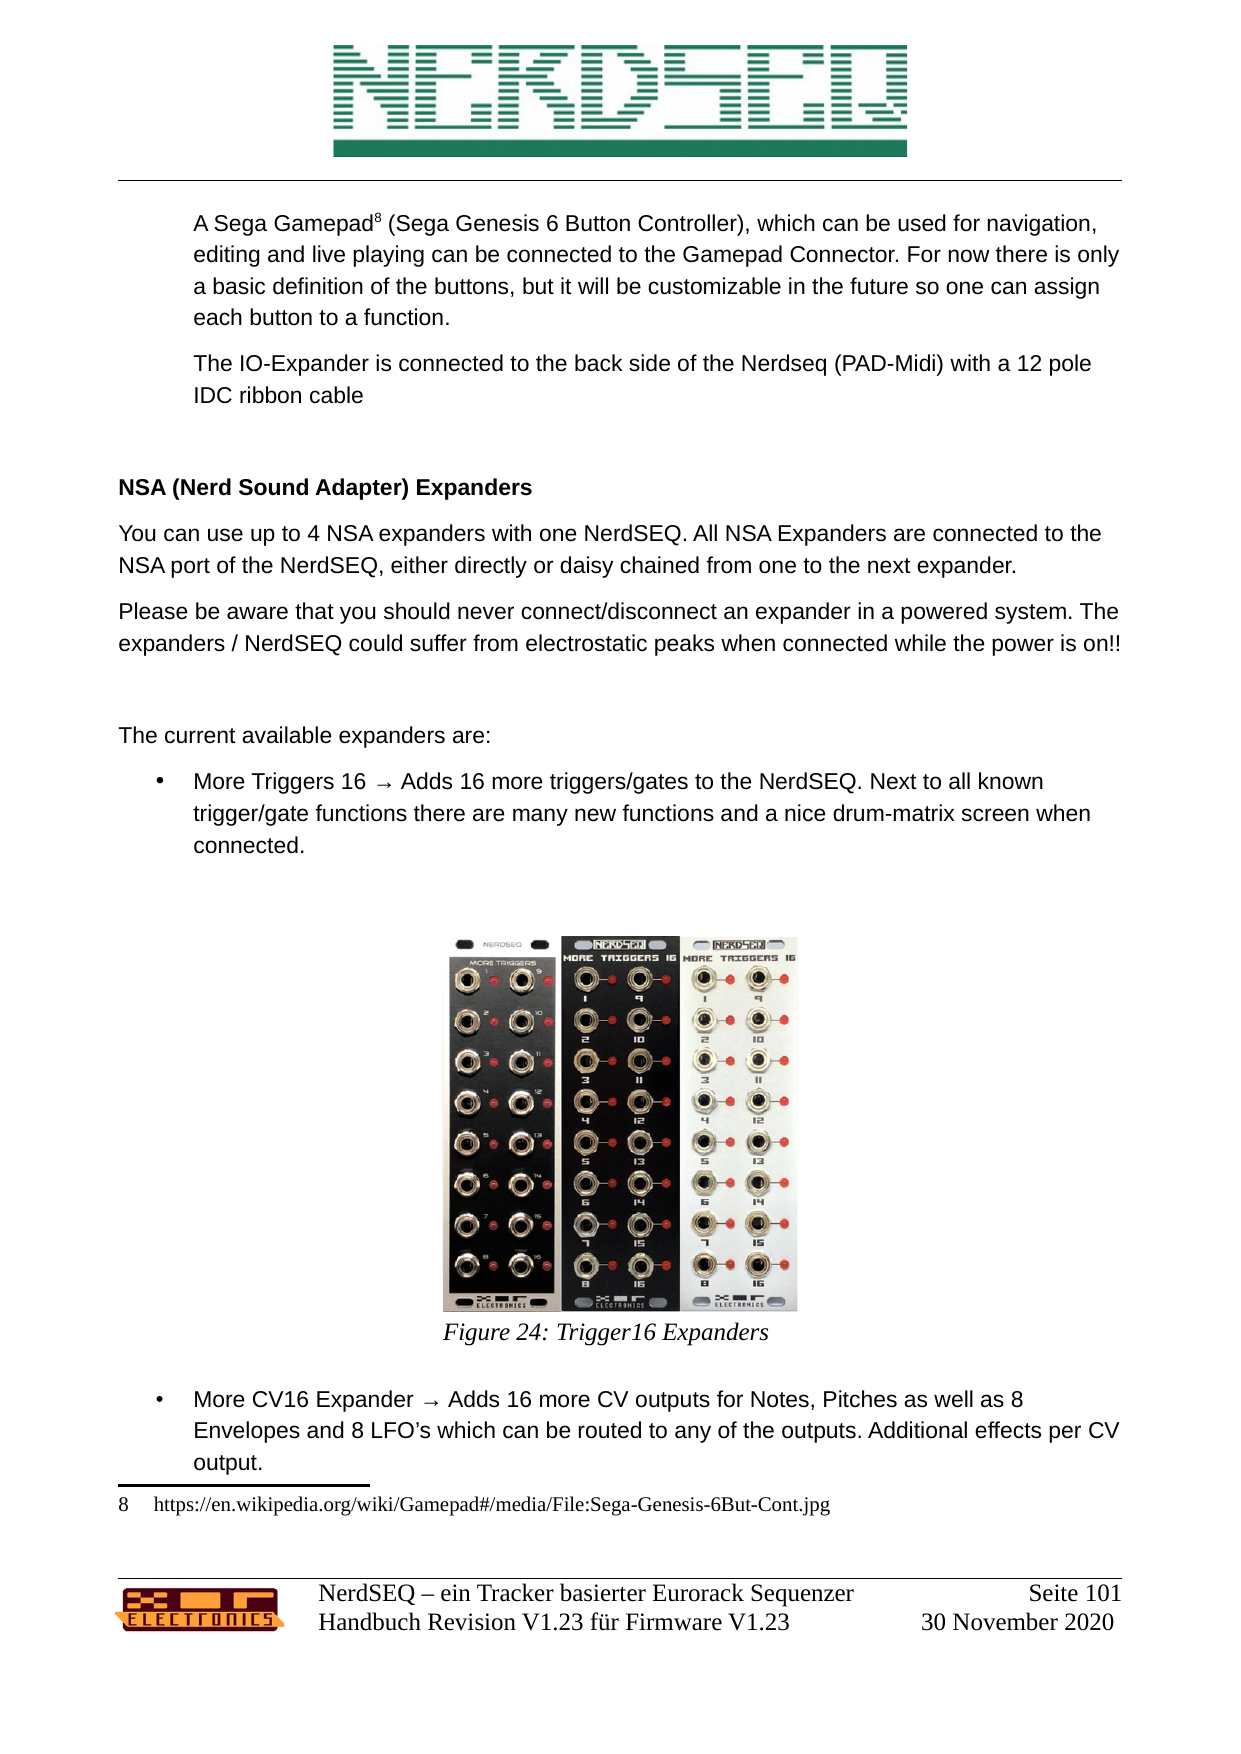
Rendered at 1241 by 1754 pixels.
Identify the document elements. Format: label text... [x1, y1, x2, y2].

list https://en.wikipedia.org/wiki/Gamepad#/media/File:Sega-Genesis-6But-Cont.jpg [118, 1492, 1122, 1516]
list More CV16 Expander → Adds 16 more CV outputs for Notes, Pitches as well as 8 Envelopes and 8 LFO’s which can be routed to any of the outputs. Additional effects per CV output. [156, 1386, 1122, 1475]
picture [333, 45, 908, 157]
text Please be aware that you should never connect/disconnect an expander in a powered system. The expanders / NerdSEQ could suffer from electrostatic peaks when connected while the power is on!! [118, 598, 1122, 656]
text You can use up to 4 NSA expanders with one NerdSEQ. All NSA Expanders are connected to the NSA port of the NerdSEQ, either directly or daisy chained from one to the next expander. [118, 520, 1122, 578]
picture [442, 936, 798, 1312]
list More Triggers 16 → Adds 16 more triggers/gates to the NerdSEQ. Next to all known trigger/gate functions there are many new functions and a nice drum-matrix screen when connected. [156, 768, 1122, 858]
list A Sega Gamepad (Sega Genesis 6 Button Controller), which can be used for navigation, editing and live playing can be connected to the Gamepad Connector. For now there is only a basic definition of the buttons, but it will be customizable in the future so one can assign each button to a function. [156, 209, 1122, 331]
list The IO-Expander is connected to the back side of the Nerdseq (PAD-Midi) with a 12 pole IDC ribbon cable [156, 350, 1122, 408]
text Figure 24: Trigger16 Expanders [443, 1312, 797, 1346]
picture [115, 1584, 285, 1634]
text The current available expanders are: [118, 722, 1122, 748]
text NSA (Nerd Sound Adapter) Expanders [118, 474, 1122, 501]
